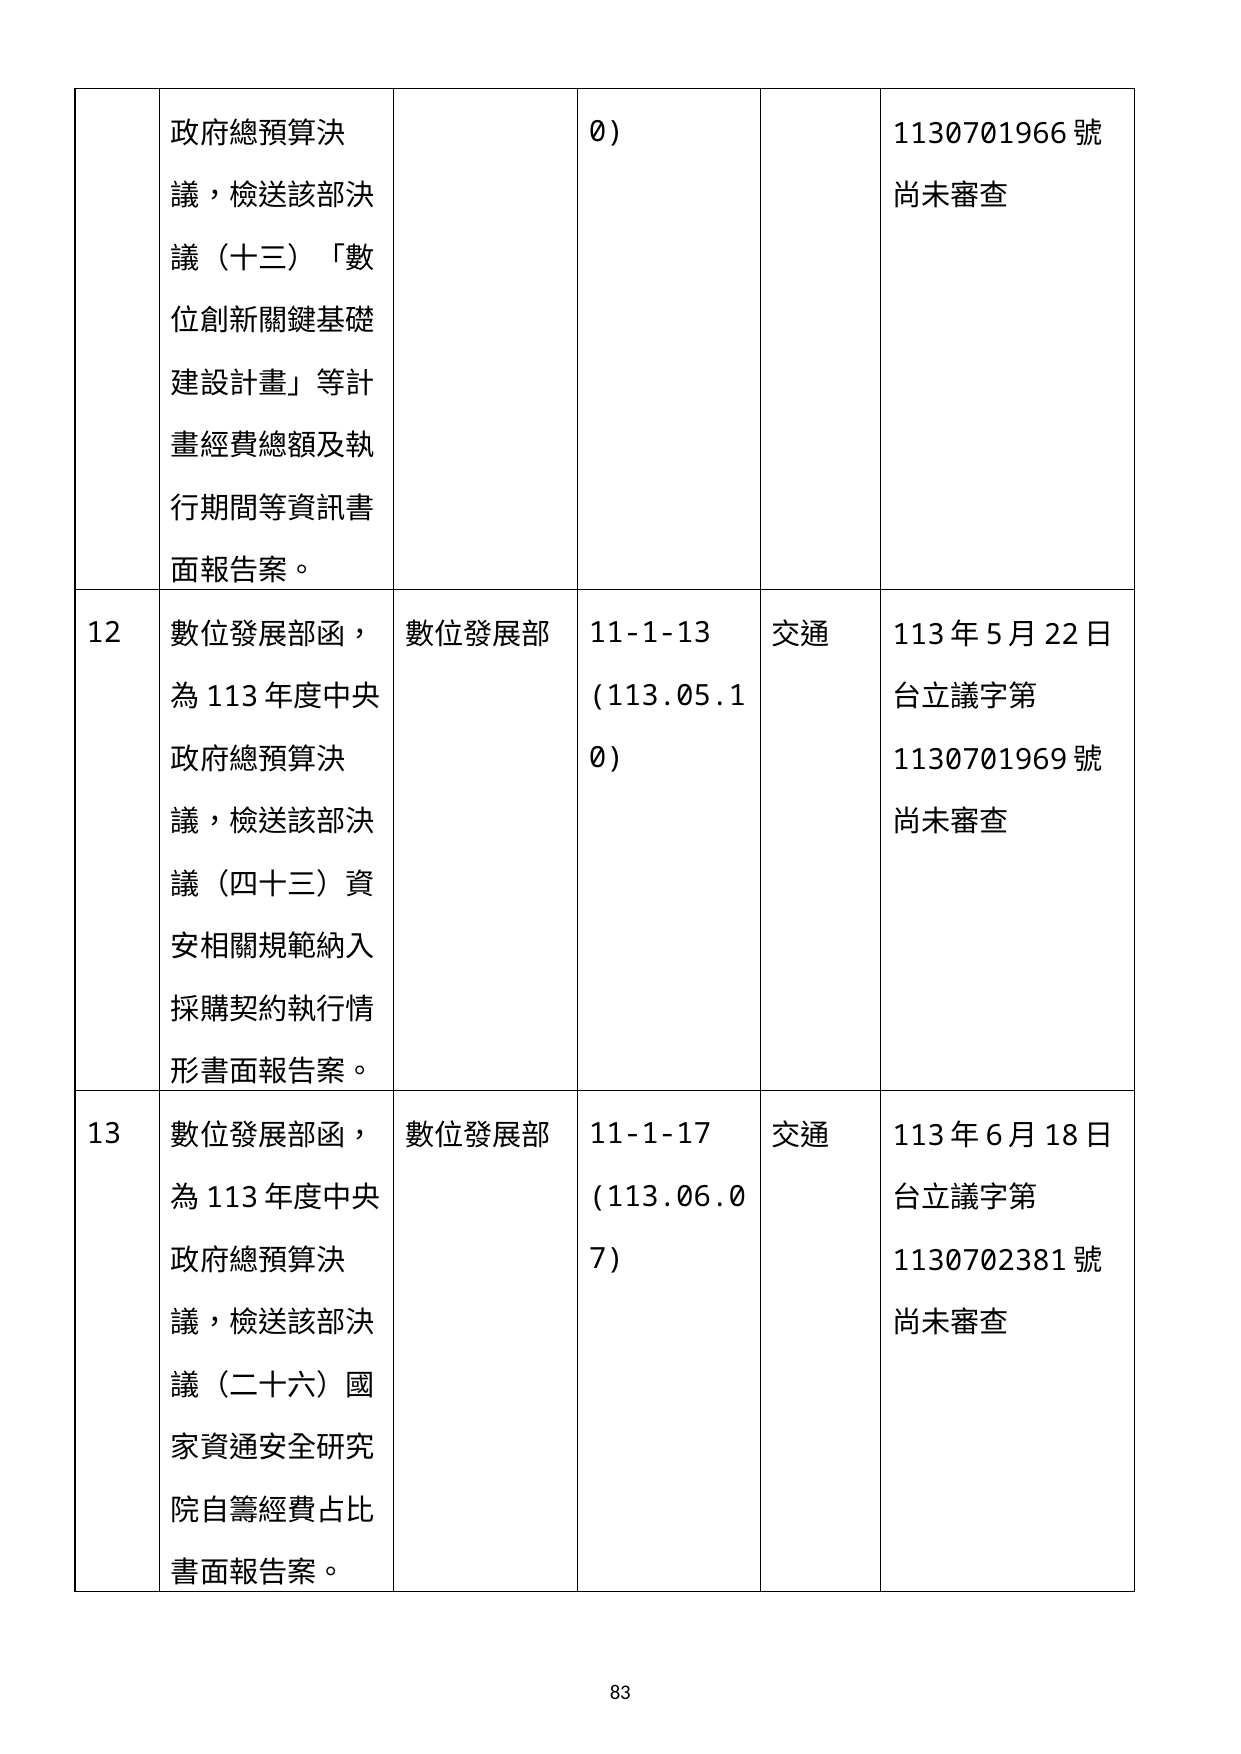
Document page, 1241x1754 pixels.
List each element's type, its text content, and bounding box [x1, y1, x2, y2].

table_cell 政府總預算決議，檢送該部決議（十三）「數位創新關鍵基礎建設計畫」等計畫經費總額及執行期間等資訊書面報告案。 [160, 89, 393, 589]
table_cell [76, 89, 159, 589]
table_cell 113年6月18日 台立議字第1130702381號 尚未審查 [881, 1091, 1134, 1591]
table_cell 0) [578, 89, 760, 589]
table_cell 數位發展部 [394, 1091, 577, 1591]
table_cell 交通 [761, 1091, 880, 1591]
table_cell 數位發展部 [394, 590, 577, 1090]
table_cell [394, 89, 577, 589]
table_cell 交通 [761, 590, 880, 1090]
table_cell 數位發展部函，為113年度中央政府總預算決議，檢送該部決議（四十三）資安相關規範納入採購契約執行情形書面報告案。 [160, 590, 393, 1090]
table_cell 11-1-13 (113.05.10) [578, 590, 760, 1090]
table_cell 1130701966號 尚未審查 [881, 89, 1134, 589]
table_cell 11-1-17 (113.06.07) [578, 1091, 760, 1591]
table_cell 113年5月22日 台立議字第1130701969號 尚未審查 [881, 590, 1134, 1090]
table_cell 12 [76, 590, 159, 1090]
table_cell 13 [76, 1091, 159, 1591]
table_cell 數位發展部函，為113年度中央政府總預算決議，檢送該部決議（二十六）國家資通安全研究院自籌經費占比書面報告案。 [160, 1091, 393, 1591]
table_cell [761, 89, 880, 589]
